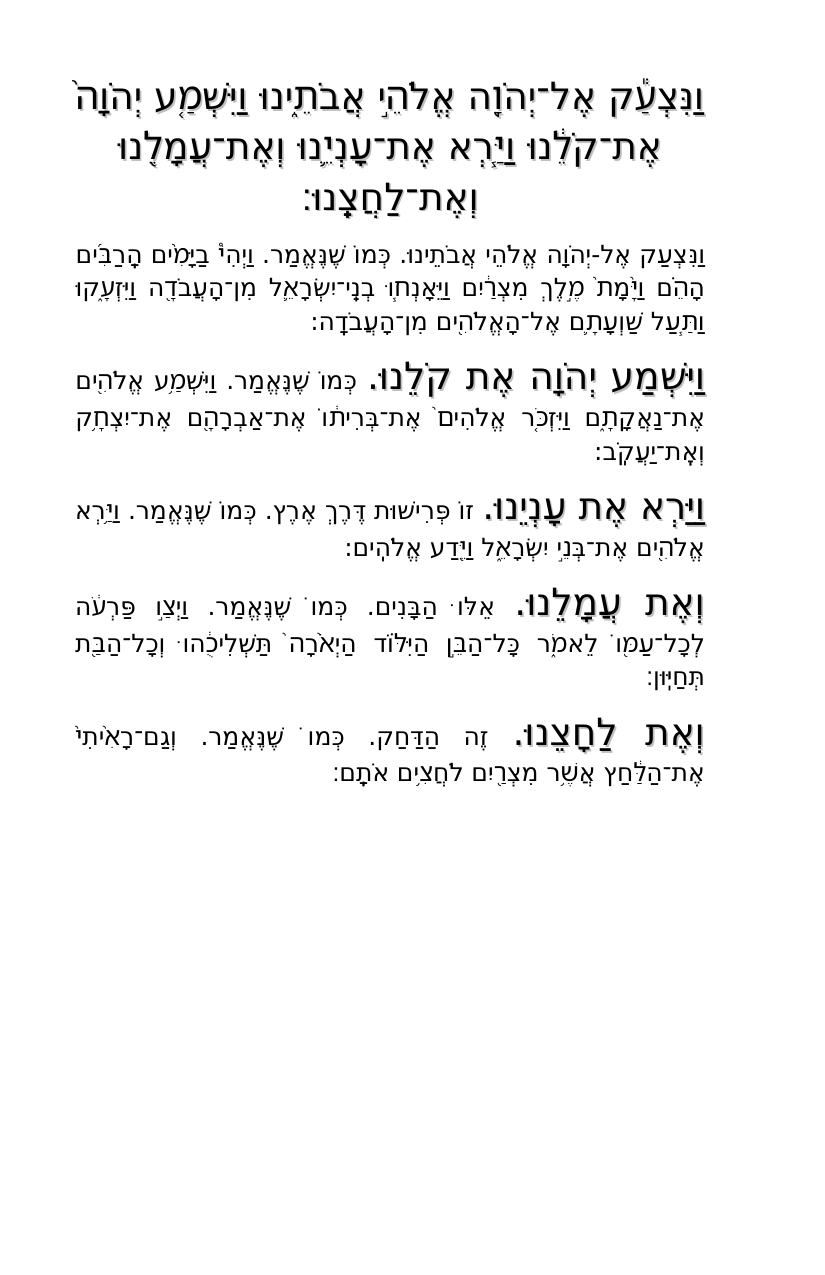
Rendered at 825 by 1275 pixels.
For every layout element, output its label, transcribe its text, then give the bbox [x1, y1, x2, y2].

text וַיַּרְא אֶת עָנְיֵנוּ. זוֹ פְּרִישׁוּת דֶּרֶךְ אֶרֶץ. כְּמוֹ שֶׁנֶּאֱמַר. וַיַּ֥רְא אֱלֹהִ֖ים אֶת־בְּנֵ֣י יִשְׂרָאֵ֑ל וַיֵּ֖דַע אֱלֹהִֽים: [75, 485, 705, 562]
text וַנִּצְעַ֕ק אֶל־יְהֹוָ֖ה אֱלֹהֵ֣י אֲבֹתֵ֑ינוּ וַיִּשְׁמַ֤ע יְהֹוָה֙ אֶת־קֹלֵ֔נוּ וַיַּ֧רְא אֶת־עָנְיֵ֛נוּ וְאֶת־עֲמָלֵ֖נוּ וְאֶת־לַחֲצֵֽנוּ׃ [75, 75, 705, 219]
text וַנִּצְעַק אֶל-יְהֹוָה אֱלֹהֵי אֲבֹתֵינוּ. כְּמוֹ שֶׁנֶּאֱמַר. וַיְהִי֩ בַיָּמִ֨ים הָֽרַבִּ֜ים הָהֵ֗ם וַיָּ֙מָת֙ מֶ֣לֶךְ מִצְרַ֔יִם וַיֵּאָנְח֧וּ בְנֵֽי־יִשְׂרָאֵ֛ל מִן־הָעֲבֹדָ֖ה וַיִּזְעָ֑קוּ וַתַּ֧עַל שַׁוְעָתָ֛ם אֶל־הָאֱלֹהִ֖ים מִן־הָעֲבֹדָֽה: [75, 240, 705, 336]
text וְאֶת עֲמָלֵנוּ. אֵלּוּ הַבָּנִים. כְּמוֹ שֶׁנֶּאֱמַר. וַיְצַ֣ו פַּרְעֹ֔ה לְכָל־עַמּ֖וֹ לֵאמֹ֑ר כָּל־הַבֵּ֣ן הַיִּלּ֗וֹד הַיְאֹ֙רָה֙ תַּשְׁלִיכֻ֔הוּ וְכָל־הַבַּ֖ת תְּחַיּֽוּן׃ [75, 581, 705, 692]
text וַיִּשְׁמַע יְהֹוָה אֶת קֹלֵנוּ. כְּמוֹ שֶׁנֶּאֱמַר. וַיִּשְׁמַ֥ע אֱלֹהִ֖ים אֶת־נַאֲקָתָ֑ם וַיִּזְכֹּ֤ר אֱלֹהִים֙ אֶת־בְּרִית֔וֹ אֶת־אַבְרָהָ֖ם אֶת־יִצְחָ֥ק וְאֶֽת־יַעֲקֹֽב: [75, 355, 705, 466]
text וְאֶת לַחָצֵנוּ. זֶה הַדַּחַק. כְּמוֹ שֶׁנֶּאֱמַר. וְגַם־רָאִ֙יתִי֙ אֶת־הַלַּ֔חַץ אֲשֶׁ֥ר מִצְרַ֖יִם לֹחֲצִ֥ים אֹתָֽם׃ [75, 711, 705, 788]
